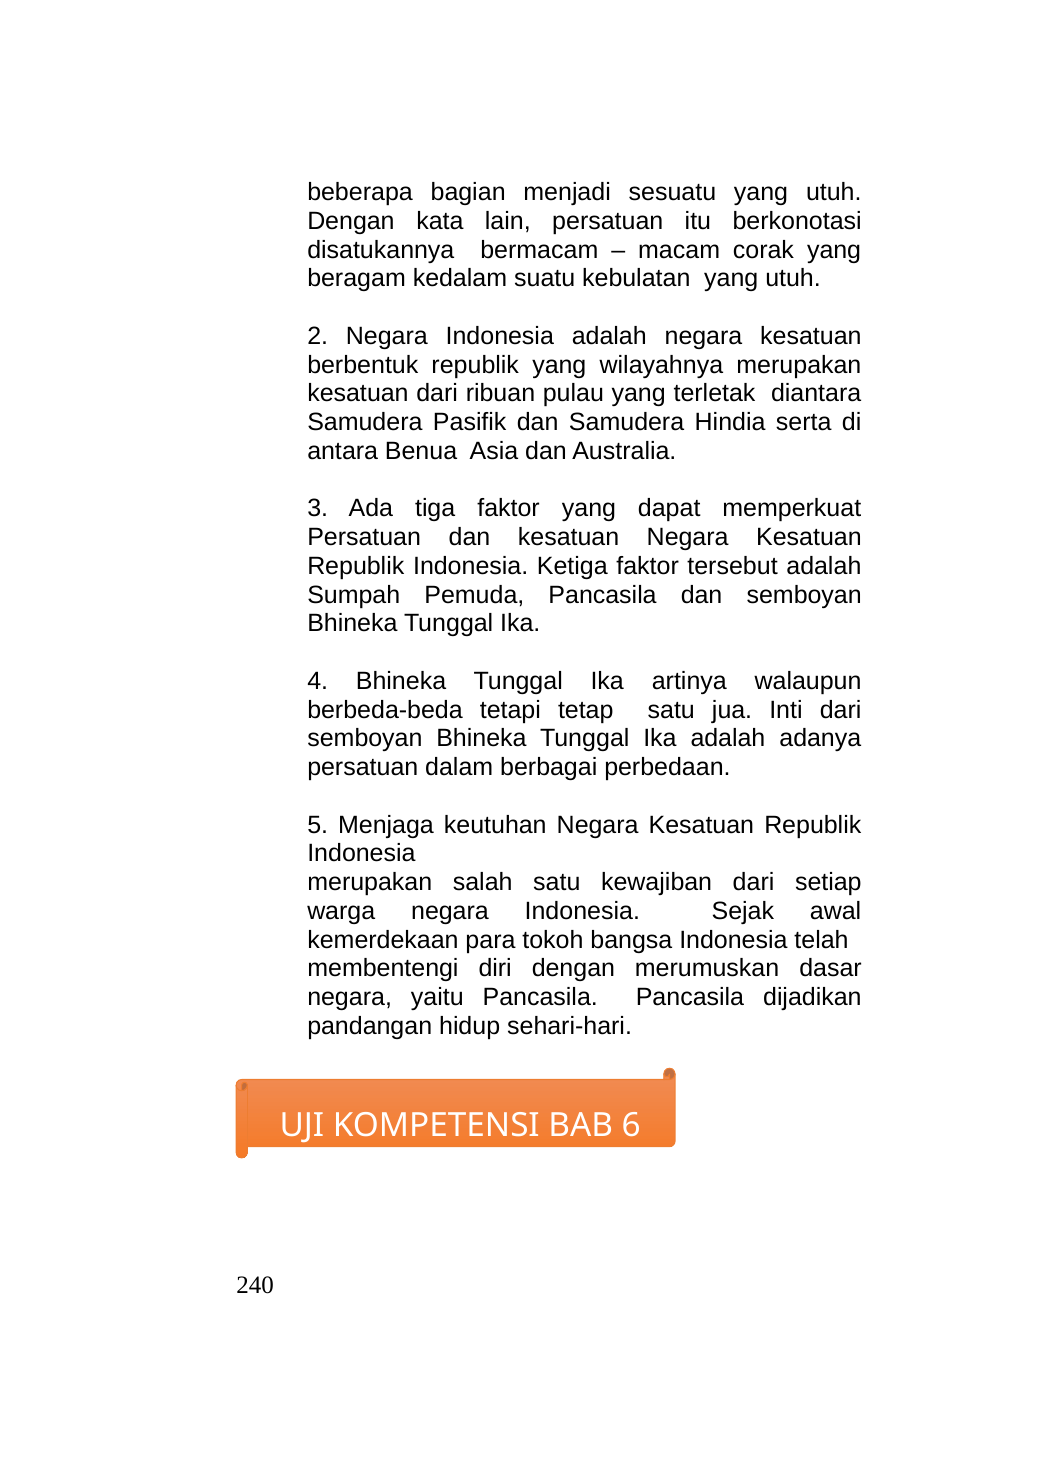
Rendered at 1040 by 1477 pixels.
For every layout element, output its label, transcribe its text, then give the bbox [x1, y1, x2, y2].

text 4. Bhineka Tunggal Ika artinya walaupun berbeda-beda tetapi tetap satu jua. Inti dari semboyan Bhineka Tunggal Ika adalah adanya persatuan dalam berbagai perbedaan. [307, 666, 862, 781]
text membentengi diri dengan merumuskan dasar negara, yaitu Pancasila. Pancasila dijadikan pandangan hidup sehari-hari. [307, 953, 862, 1040]
text beberapa bagian menjadi sesuatu yang utuh. Dengan kata lain, persatuan itu berkonotasi disatukannya bermacam – macam corak yang beragam kedalam suatu kebulatan yang utuh. [307, 177, 862, 292]
text UJI KOMPETENSI BAB 6 [258, 1100, 662, 1146]
text 5. Menjaga keutuhan Negara Kesatuan Republik Indonesia [307, 810, 862, 867]
text 2. Negara Indonesia adalah negara kesatuan berbentuk republik yang wilayahnya merupakan kesatuan dari ribuan pulau yang terletak diantara Samudera Pasifik dan Samudera Hindia serta di antara Benua Asia dan Australia. [307, 321, 862, 465]
text merupakan salah satu kewajiban dari setiap warga negara Indonesia. Sejak awal kemerdekaan para tokoh bangsa Indonesia telah [307, 867, 862, 953]
text 3. Ada tiga faktor yang dapat memperkuat Persatuan dan kesatuan Negara Kesatuan Republik Indonesia. Ketiga faktor tersebut adalah Sumpah Pemuda, Pancasila dan semboyan Bhineka Tunggal Ika. [307, 493, 862, 637]
